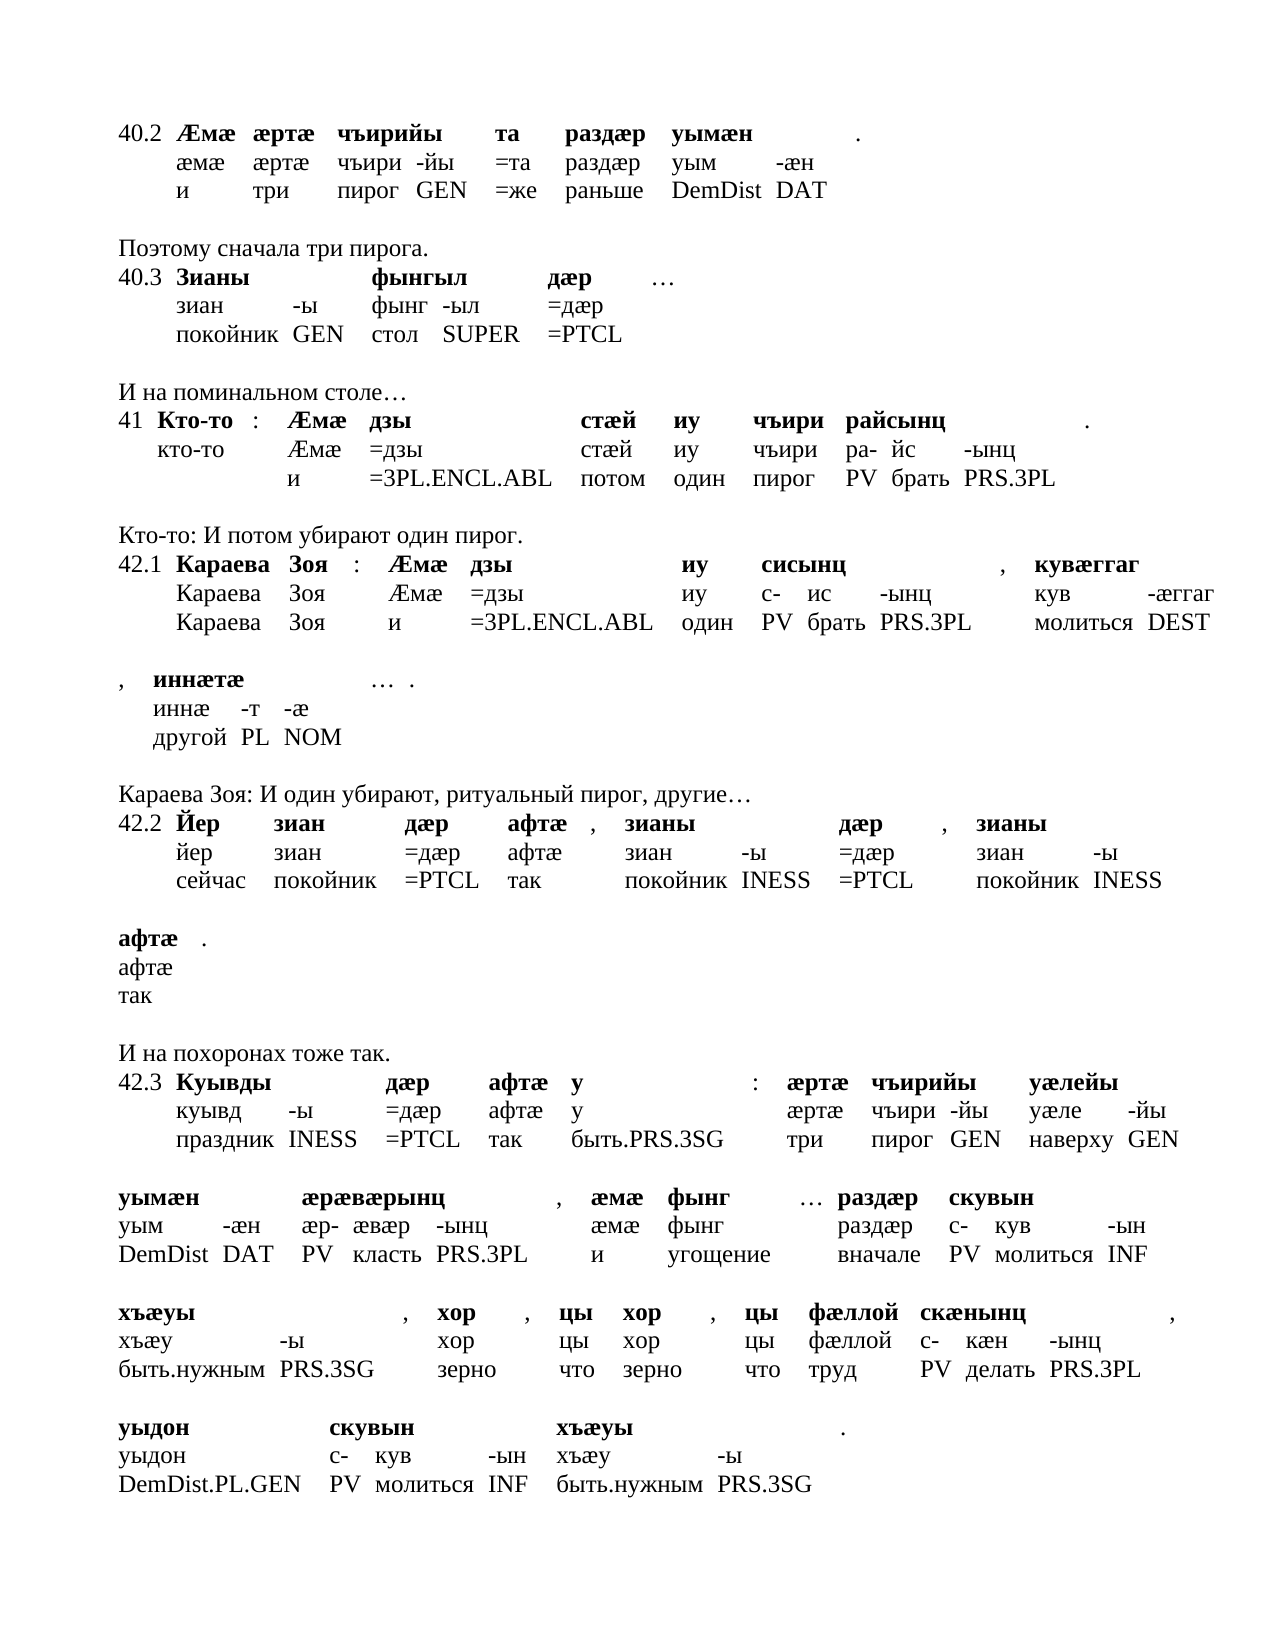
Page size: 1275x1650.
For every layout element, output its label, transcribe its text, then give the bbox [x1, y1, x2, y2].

text DEST [1147, 607, 1214, 636]
text Æмæ [176, 118, 239, 147]
text -æ [284, 693, 342, 722]
text раздæр [837, 1211, 921, 1239]
text Зоя [289, 549, 339, 578]
text что [559, 1354, 595, 1383]
text =3PL.ENCL.ABL [470, 607, 654, 636]
text скувын [329, 1412, 542, 1441]
text Йер [176, 808, 260, 837]
text раньше [565, 176, 644, 204]
text Поэтому сначала три пирога. [118, 233, 1249, 262]
text И на поминальном столе… [118, 377, 1249, 406]
text потом [580, 463, 646, 492]
text и [176, 176, 225, 204]
text -ыл [442, 291, 520, 319]
text -ы [279, 1326, 374, 1354]
text 42.2 [118, 808, 162, 837]
text Æмæ [287, 434, 342, 463]
text PRS.3PL [1049, 1354, 1142, 1383]
text . [1084, 406, 1105, 434]
text фæллой [808, 1297, 906, 1326]
text дæр [404, 808, 493, 837]
text скæнынц [920, 1297, 1155, 1326]
text æмæ [176, 147, 225, 176]
text PRS.3PL [436, 1239, 528, 1268]
text чъирийы [871, 1067, 1015, 1096]
text , [524, 1297, 545, 1326]
text дæр [385, 1067, 474, 1096]
text так [118, 981, 173, 1009]
text DemDist [118, 1239, 208, 1268]
text =дæр [385, 1096, 461, 1124]
text покойник [624, 866, 727, 894]
text уым [671, 147, 762, 176]
text зиан [176, 291, 279, 319]
text хор [437, 1326, 496, 1354]
text : [353, 549, 374, 578]
text =PTCL [404, 866, 479, 894]
text Караева [176, 549, 275, 578]
text афтæ [507, 837, 562, 866]
text =PTCL [838, 866, 914, 894]
text =PTCL [547, 319, 623, 348]
text 42.1 [118, 549, 162, 578]
text PRS.3PL [879, 607, 972, 636]
text наверху [1029, 1124, 1114, 1153]
text дзы [470, 549, 668, 578]
text -æггаг [1147, 578, 1214, 607]
text стæй [580, 434, 646, 463]
text угощение [667, 1239, 771, 1268]
text цы [559, 1297, 609, 1326]
text DemDist [671, 176, 762, 204]
text , [941, 808, 962, 837]
text класть [353, 1239, 422, 1268]
text уыдон [118, 1441, 302, 1469]
text , [999, 549, 1021, 578]
text 40.3 [118, 262, 162, 291]
text чъири [753, 406, 832, 434]
text кæн [966, 1326, 1035, 1354]
text SUPER [442, 319, 520, 348]
text сейчас [176, 866, 246, 894]
text йер [176, 837, 246, 866]
text кувæггаг [1034, 549, 1228, 578]
text 41 [118, 406, 143, 434]
text -æн [776, 147, 827, 176]
text цы [744, 1297, 794, 1326]
text чъири [871, 1096, 936, 1124]
text Æмæ [388, 578, 443, 607]
text хъæуы [118, 1297, 388, 1326]
text зиан [274, 837, 377, 866]
text . [840, 1412, 861, 1441]
text та [495, 118, 551, 147]
text йс [891, 434, 950, 463]
text райсынц [845, 406, 1070, 434]
text хор [623, 1326, 682, 1354]
text , [590, 808, 611, 837]
text так [488, 1124, 543, 1153]
text Æмæ [287, 406, 355, 434]
text афтæ [507, 808, 576, 837]
text æр- [301, 1211, 339, 1239]
text Зианы [176, 262, 358, 291]
text дæр [547, 262, 637, 291]
text афтæ [118, 923, 187, 952]
text æмæ [591, 1182, 654, 1211]
text зерно [437, 1354, 496, 1383]
text покойник [176, 319, 279, 348]
text æртæ [253, 147, 309, 176]
text пирог [337, 176, 402, 204]
text PV [920, 1354, 952, 1383]
text раздæр [837, 1182, 935, 1211]
text INESS [1093, 866, 1162, 894]
text -йы [1128, 1096, 1179, 1124]
text PRS.3SG [717, 1469, 812, 1498]
text =та [495, 147, 537, 176]
text фынг [667, 1182, 785, 1211]
text . [408, 664, 429, 693]
text -ы [292, 291, 344, 319]
text PRS.3SG [279, 1354, 374, 1383]
text Зоя [289, 578, 325, 607]
text æрæвæрынц [301, 1182, 542, 1211]
text афтæ [118, 952, 173, 981]
text куывд [176, 1096, 274, 1124]
text иу [673, 406, 739, 434]
text быть.PRS.3SG [571, 1124, 724, 1153]
text молиться [994, 1239, 1094, 1268]
text -ын [488, 1441, 528, 1469]
text у [571, 1096, 724, 1124]
text -ы [288, 1096, 358, 1124]
text кув [994, 1211, 1094, 1239]
text … [650, 262, 676, 291]
text молиться [375, 1469, 474, 1498]
text стол [371, 319, 428, 348]
text хъæуы [556, 1412, 826, 1441]
text афтæ [488, 1096, 543, 1124]
text : [752, 1067, 773, 1096]
text 40.2 [118, 118, 162, 147]
text GEN [416, 176, 467, 204]
text =же [495, 176, 537, 204]
text : [252, 406, 273, 434]
text и [388, 607, 443, 636]
text . [855, 118, 876, 147]
text æмæ [591, 1211, 640, 1239]
text Куывды [176, 1067, 372, 1096]
text -ынц [436, 1211, 528, 1239]
text -ы [717, 1441, 812, 1469]
text =дзы [470, 578, 654, 607]
text =PTCL [385, 1124, 461, 1153]
text INESS [288, 1124, 358, 1153]
text и [287, 463, 342, 492]
text делать [966, 1354, 1035, 1383]
text хъæу [118, 1326, 266, 1354]
text INF [488, 1469, 528, 1498]
text хор [623, 1297, 696, 1326]
text иу [681, 578, 733, 607]
text с- [949, 1211, 981, 1239]
text три [787, 1124, 843, 1153]
text фынгыл [371, 262, 534, 291]
text скувын [949, 1182, 1162, 1211]
text -æн [222, 1211, 274, 1239]
text ис [807, 578, 866, 607]
text , [710, 1297, 731, 1326]
text что [744, 1354, 781, 1383]
text , [1169, 1297, 1190, 1326]
text -т [241, 693, 270, 722]
text цы [559, 1326, 595, 1354]
text GEN [950, 1124, 1001, 1153]
text стæй [580, 406, 659, 434]
text =дæр [838, 837, 914, 866]
text … [370, 664, 395, 693]
text -йы [950, 1096, 1001, 1124]
text уым [118, 1211, 208, 1239]
text иннæтæ [153, 664, 356, 693]
text покойник [976, 866, 1079, 894]
text иу [673, 434, 725, 463]
text с- [329, 1441, 361, 1469]
text молиться [1034, 607, 1133, 636]
text афтæ [488, 1067, 557, 1096]
text зианы [976, 808, 1176, 837]
text , [556, 1182, 577, 1211]
text иннæ [153, 693, 227, 722]
text чъири [753, 434, 818, 463]
text зиан [976, 837, 1079, 866]
text . [201, 923, 222, 952]
text у [571, 1067, 738, 1096]
text , [402, 1297, 423, 1326]
text зиан [624, 837, 727, 866]
text INF [1107, 1239, 1148, 1268]
text æвæр [353, 1211, 422, 1239]
text хор [437, 1297, 510, 1326]
text GEN [1128, 1124, 1179, 1153]
text фæллой [808, 1326, 892, 1354]
text Караева [176, 607, 261, 636]
text , [118, 664, 139, 693]
text фынг [667, 1211, 771, 1239]
text PV [301, 1239, 339, 1268]
text другой [153, 722, 227, 751]
text раздæр [565, 147, 644, 176]
text -ы [1093, 837, 1162, 866]
text æртæ [253, 118, 323, 147]
text чъирийы [337, 118, 481, 147]
text пирог [871, 1124, 936, 1153]
text PV [845, 463, 877, 492]
text уыдон [118, 1412, 315, 1441]
text иу [681, 549, 747, 578]
text DemDist.PL.GEN [118, 1469, 302, 1498]
text с- [761, 578, 793, 607]
text цы [744, 1326, 781, 1354]
text PV [761, 607, 793, 636]
text кув [375, 1441, 474, 1469]
text NOM [284, 722, 342, 751]
text и [591, 1239, 640, 1268]
text кув [1034, 578, 1133, 607]
text быть.нужным [118, 1354, 266, 1383]
text три [253, 176, 309, 204]
text уымæн [671, 118, 841, 147]
text =дæр [547, 291, 623, 319]
text И на похоронах тоже так. [118, 1038, 1249, 1067]
text =дзы [369, 434, 553, 463]
text уымæн [118, 1182, 288, 1211]
text один [673, 463, 725, 492]
text чъири [337, 147, 402, 176]
text Зоя [289, 607, 325, 636]
text зианы [624, 808, 825, 837]
text æртæ [787, 1096, 843, 1124]
text так [507, 866, 562, 894]
text Æмæ [388, 549, 456, 578]
text PV [949, 1239, 981, 1268]
text дæр [838, 808, 928, 837]
text INESS [741, 866, 811, 894]
text кто-то [157, 434, 224, 463]
text -йы [416, 147, 467, 176]
text -ы [741, 837, 811, 866]
text Кто-то [157, 406, 238, 434]
text -ынц [1049, 1326, 1142, 1354]
text DAT [222, 1239, 274, 1268]
text праздник [176, 1124, 274, 1153]
text хъæу [556, 1441, 703, 1469]
text Караева Зоя: И один убирают, ритуальный пирог, другие… [118, 779, 1249, 808]
text зиан [274, 808, 391, 837]
text -ынц [964, 434, 1056, 463]
text =3PL.ENCL.ABL [369, 463, 553, 492]
text … [799, 1182, 824, 1211]
text =дæр [404, 837, 479, 866]
text PL [241, 722, 270, 751]
text труд [808, 1354, 892, 1383]
text Караева [176, 578, 261, 607]
text покойник [274, 866, 377, 894]
text брать [807, 607, 866, 636]
text вначале [837, 1239, 921, 1268]
text пирог [753, 463, 818, 492]
text с- [920, 1326, 952, 1354]
text Кто-то: И потом убирают один пирог. [118, 521, 1249, 549]
text быть.нужным [556, 1469, 703, 1498]
text зерно [623, 1354, 682, 1383]
text ра- [845, 434, 877, 463]
text дзы [369, 406, 567, 434]
text уæле [1029, 1096, 1114, 1124]
text DAT [776, 176, 827, 204]
text æртæ [787, 1067, 857, 1096]
text раздæр [565, 118, 658, 147]
text фынг [371, 291, 428, 319]
text брать [891, 463, 950, 492]
text -ынц [879, 578, 972, 607]
text уæлейы [1029, 1067, 1193, 1096]
text PV [329, 1469, 361, 1498]
text -ын [1107, 1211, 1148, 1239]
text сисынц [761, 549, 986, 578]
text GEN [292, 319, 344, 348]
text один [681, 607, 733, 636]
text PRS.3PL [964, 463, 1056, 492]
text 42.3 [118, 1067, 162, 1096]
